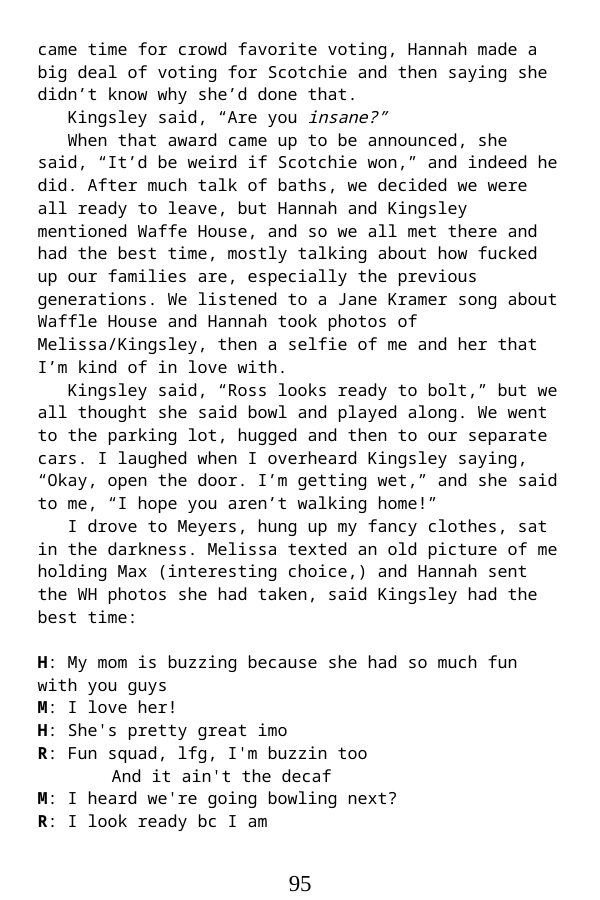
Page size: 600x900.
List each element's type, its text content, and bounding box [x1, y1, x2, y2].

text came time for crowd favorite voting, Hannah made a big deal of voting for Scotchie and then saying she didn’t know why she’d done that. [37, 37, 562, 106]
text Kingsley said, “Are you insane?” [37, 106, 562, 128]
text I drove to Meyers, hung up my fancy clothes, sat in the darkness. Melissa texted an old picture of me holding Max (interesting choice,) and Hannah sent the WH photos she had taken, said Kingsley had the best time: [37, 514, 562, 628]
text When that award came up to be announced, she said, “It’d be weird if Scotchie won,” and indeed he did. After much talk of baths, we decided we were all ready to leave, but Hannah and Kingsley mentioned Waffe House, and so we all met there and had the best time, mostly talking about how fucked up our families are, especially the previous generations. We listened to a Jane Kramer song about Waffle House and Hannah took photos of Melissa/Kingsley, then a selfie of me and her that I’m kind of in love with. [37, 128, 562, 378]
text M: I love her! [37, 696, 562, 719]
text H: She's pretty great imo [37, 719, 562, 741]
text M: I heard we're going bowling next? [37, 787, 562, 809]
text R: Fun squad, lfg, I'm buzzin too [37, 741, 562, 764]
text H: My mom is buzzing because she had so much fun with you guys [37, 651, 562, 696]
text Kingsley said, “Ross looks ready to bolt,” but we all thought she said bowl and played along. We went to the parking lot, hugged and then to our separate cars. I laughed when I overheard Kingsley saying, “Okay, open the door. I’m getting wet,” and she said to me, “I hope you aren’t walking home!” [37, 378, 562, 514]
text R: I look ready bc I am [37, 809, 562, 832]
text And it ain't the decaf [37, 764, 562, 787]
